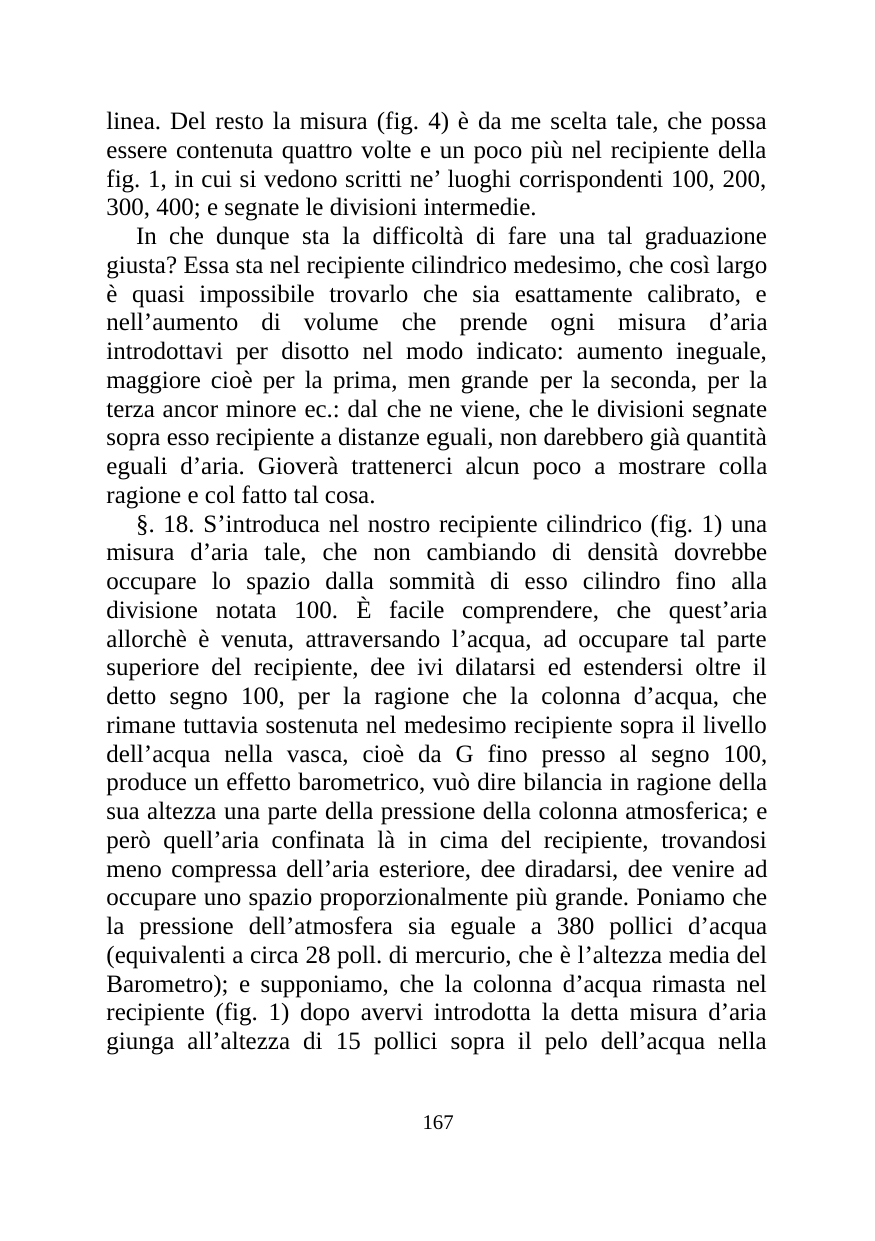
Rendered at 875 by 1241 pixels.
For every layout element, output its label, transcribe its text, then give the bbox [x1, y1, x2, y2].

text In che dunque sta la difficoltà di fare una tal graduazione giusta? Essa sta nel recipiente cilindrico medesimo, che così largo è quasi impossibile trovarlo che sia esattamente calibrato, e nell’aumento di volume che prende ogni misura d’aria introdottavi per disotto nel modo indicato: aumento ineguale, maggiore cioè per la prima, men grande per la seconda, per la terza ancor minore ec.: dal che ne viene, che le divisioni segnate sopra esso recipiente a distanze eguali, non darebbero già quantità eguali d’aria. Gioverà trattenerci alcun poco a mostrare colla ragione e col fatto tal cosa. [106, 221, 768, 509]
text linea. Del resto la misura (fig. 4) è da me scelta tale, che possa essere contenuta quattro volte e un poco più nel recipiente della fig. 1, in cui si vedono scritti ne’ luoghi corrispondenti 100, 200, 300, 400; e segnate le divisioni intermedie. [106, 106, 768, 221]
text §. 18. S’introduca nel nostro recipiente cilindrico (fig. 1) una misura d’aria tale, che non cambiando di densità dovrebbe occupare lo spazio dalla sommità di esso cilindro fino alla divisione notata 100. È facile comprendere, che quest’aria allorchè è venuta, attraversando l’acqua, ad occupare tal parte superiore del recipiente, dee ivi dilatarsi ed estendersi oltre il detto segno 100, per la ragione che la colonna d’acqua, che rimane tuttavia sostenuta nel medesimo recipiente sopra il livello dell’acqua nella vasca, cioè da G fino presso al segno 100, produce un effetto barometrico, vuò dire bilancia in ragione della sua altezza una parte della pressione della colonna atmosferica; e però quell’aria confinata là in cima del recipiente, trovandosi meno compressa dell’aria esteriore, dee diradarsi, dee venire ad occupare uno spazio proporzionalmente più grande. Poniamo che la pressione dell’atmosfera sia eguale a 380 pollici d’acqua (equivalenti a circa 28 poll. di mercurio, che è l’altezza media del Barometro); e supponiamo, che la colonna d’acqua rimasta nel recipiente (fig. 1) dopo avervi introdotta la detta misura d’aria giunga all’altezza di 15 pollici sopra il pelo dell’acqua nella [106, 509, 768, 1055]
